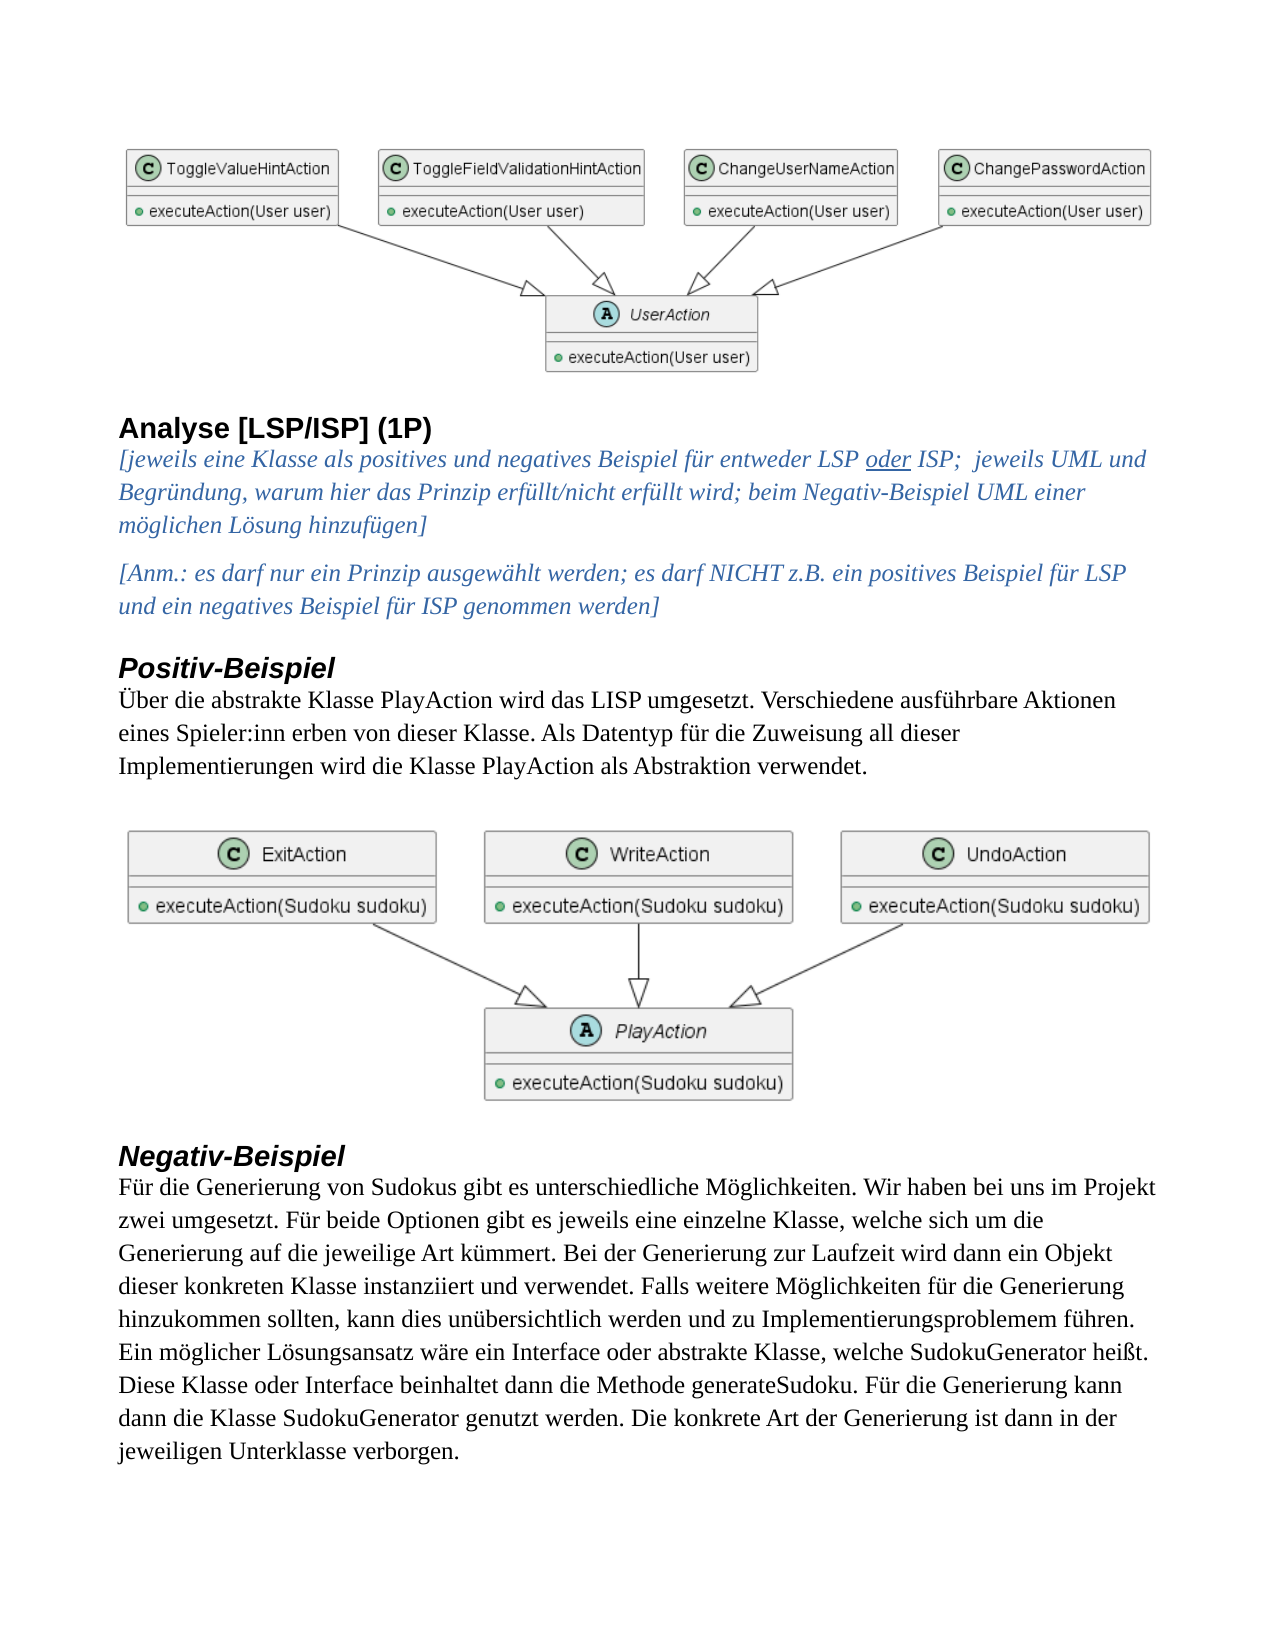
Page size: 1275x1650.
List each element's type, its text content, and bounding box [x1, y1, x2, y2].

subtitle Negativ-Beispiel [118, 1139, 1157, 1172]
text [Anm.: es darf nur ein Prinzip ausgewählt werden; es darf NICHT z.B. ein positives Beispiel für LSP und ein negatives Beispiel für ISP genommen werden] [118, 558, 1157, 620]
text Für die Generierung von Sudokus gibt es unterschiedliche Möglichkeiten. Wir haben bei uns im Projekt zwei umgesetzt. Für beide Optionen gibt es jeweils eine einzelne Klasse, welche sich um die Generierung auf die jeweilige Art kümmert. Bei der Generierung zur Laufzeit wird dann ein Objekt dieser konkreten Klasse instanziiert und verwendet. Falls weitere Möglichkeiten für die Generierung hinzukommen sollten, kann dies unübersichtlich werden und zu Implementierungsproblemem führen. Ein möglicher Lösungsansatz wäre ein Interface oder abstrakte Klasse, welche SudokuGenerator heißt. Diese Klasse oder Interface beinhaltet dann die Methode generateSudoku. Für die Generierung kann dann die Klasse SudokuGenerator genutzt werden. Die konkrete Art der Generierung ist dann in der jeweiligen Unterklasse verborgen. [118, 1172, 1157, 1465]
subtitle Analyse [LSP/ISP] (1P) [118, 411, 1157, 444]
text Über die abstrakte Klasse PlayAction wird das LISP umgesetzt. Verschiedene ausführbare Aktionen eines Spieler:inn erben von dieser Klasse. Als Datentyp für die Zuweisung all dieser Implementierungen wird die Klasse PlayAction als Abstraktion verwendet. [118, 685, 1157, 779]
subtitle Positiv-Beispiel [118, 651, 1157, 685]
text [jeweils eine Klasse als positives und negatives Beispiel für entweder LSP oder ISP; jeweils UML und Begründung, warum hier das Prinzip erfüllt/nicht erfüllt wird; beim Negativ-Beispiel UML einer möglichen Lösung hinzufügen] [118, 444, 1157, 539]
